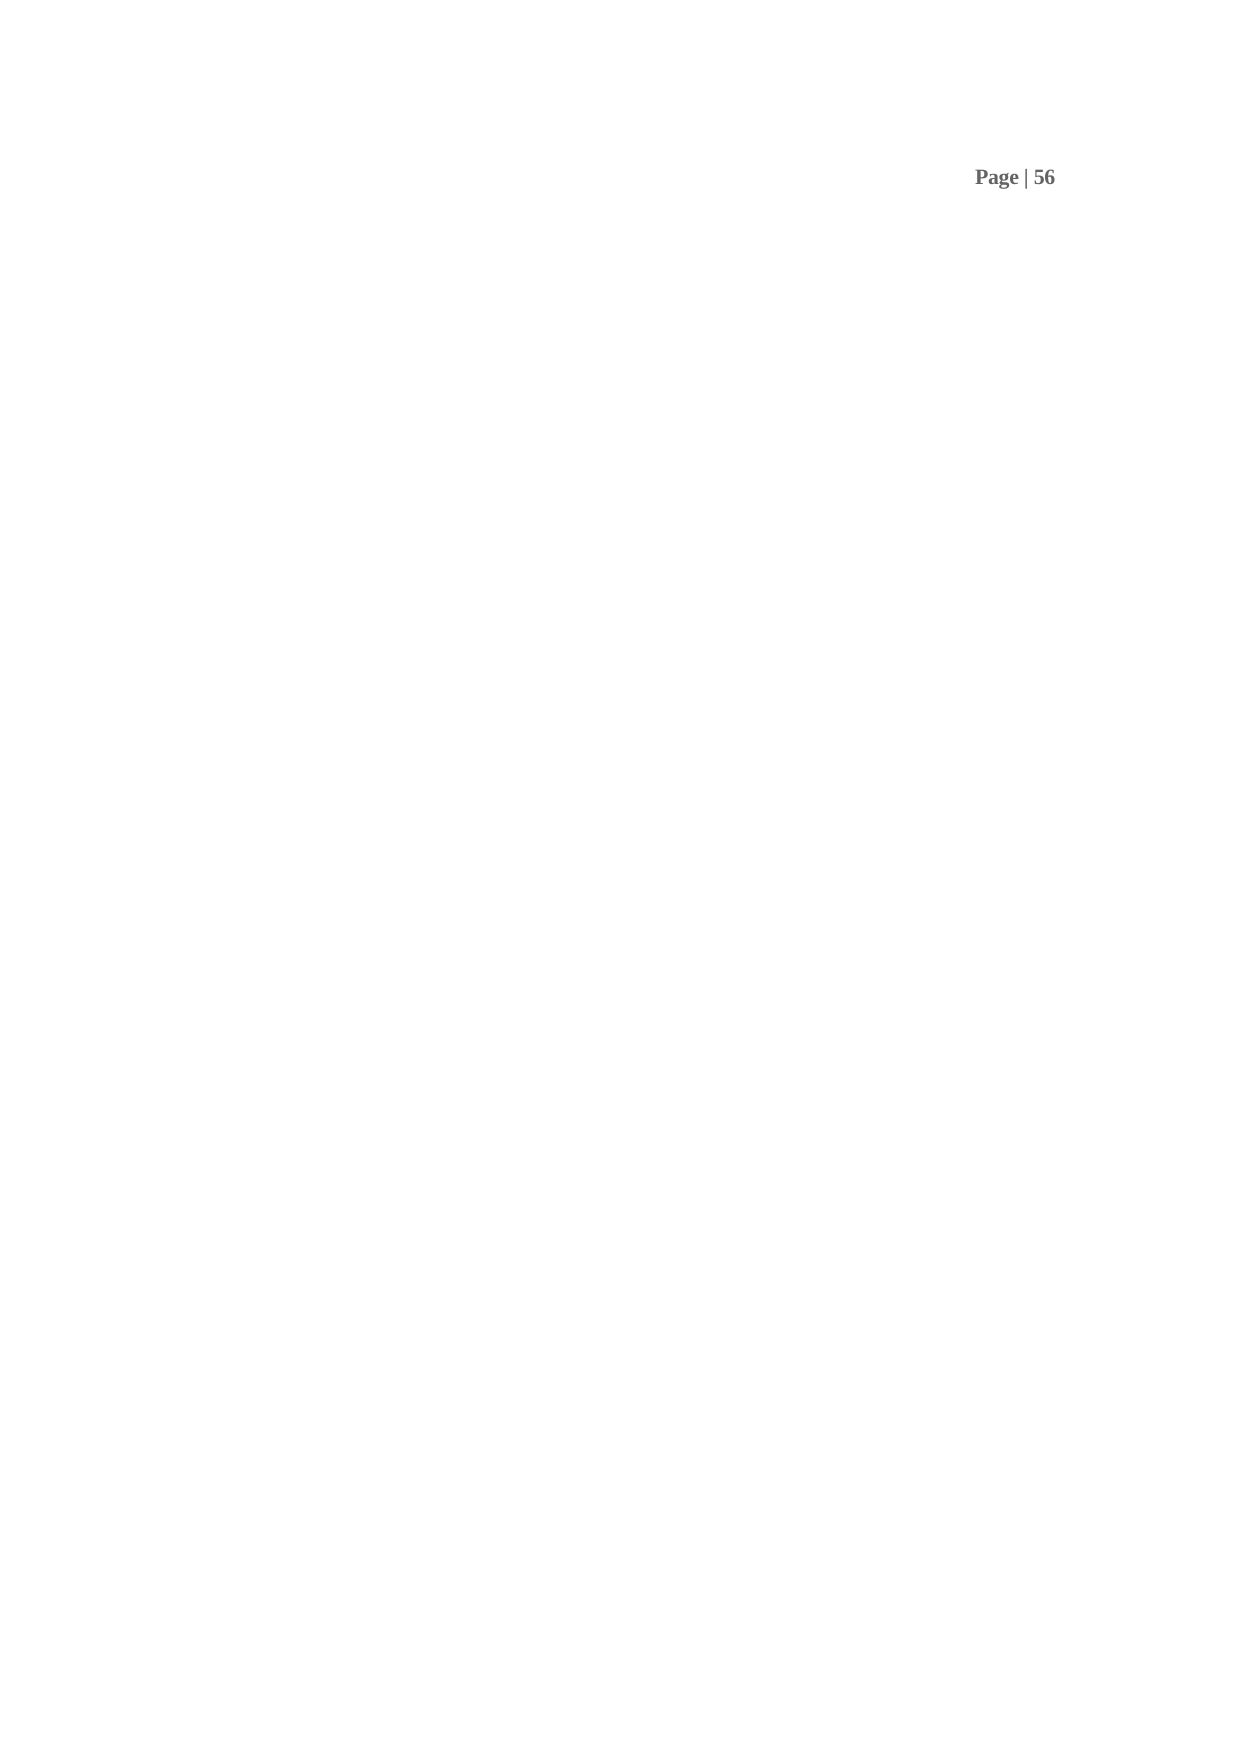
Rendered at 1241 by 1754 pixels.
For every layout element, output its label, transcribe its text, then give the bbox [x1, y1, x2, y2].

text Page | 56 [150, 162, 1068, 190]
